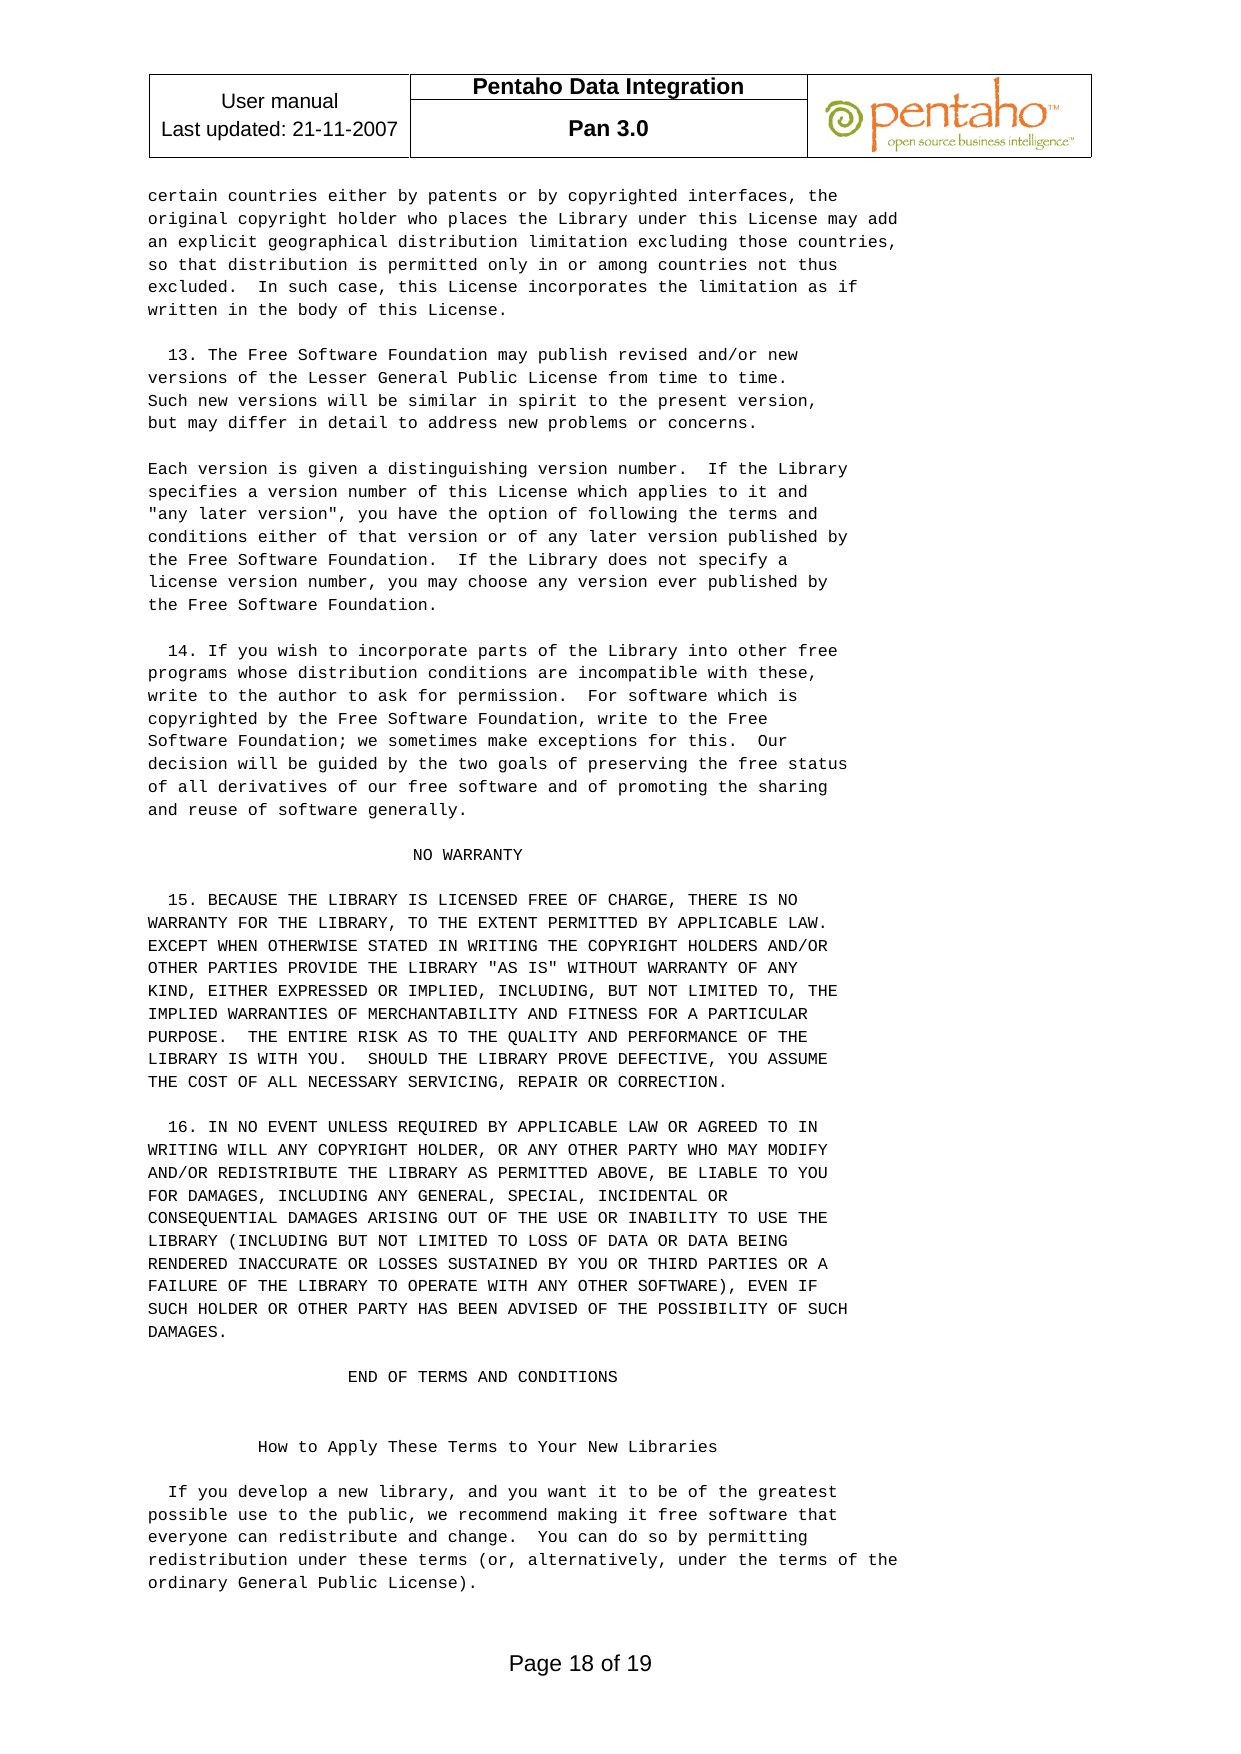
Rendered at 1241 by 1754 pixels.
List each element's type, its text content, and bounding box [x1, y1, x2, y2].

text certain countries either by patents or by copyrighted interfaces, the original copyright holder who places the Library under this License may add an explicit geographical distribution limitation excluding those countries, so that distribution is permitted only in or among countries not thus excluded. In such case, this License incorporates the limitation as if written in the body of this License. 13. The Free Software Foundation may publish revised and/or new versions of the Lesser General Public License from time to time. Such new versions will be similar in spirit to the present version, but may differ in detail to address new problems or concerns. Each version is given a distinguishing version number. If the Library specifies a version number of this License which applies to it and "any later version", you have the option of following the terms and conditions either of that version or of any later version published by the Free Software Foundation. If the Library does not specify a license version number, you may choose any version ever published by the Free Software Foundation. 14. If you wish to incorporate parts of the Library into other free programs whose distribution conditions are incompatible with these, write to the author to ask for permission. For software which is copyrighted by the Free Software Foundation, write to the Free Software Foundation; we sometimes make exceptions for this. Our decision will be guided by the two goals of preserving the free status of all derivatives of our free software and of promoting the sharing and reuse of software generally. NO WARRANTY 15. BECAUSE THE LIBRARY IS LICENSED FREE OF CHARGE, THERE IS NO WARRANTY FOR THE LIBRARY, TO THE EXTENT PERMITTED BY APPLICABLE LAW. EXCEPT WHEN OTHERWISE STATED IN WRITING THE COPYRIGHT HOLDERS AND/OR OTHER PARTIES PROVIDE THE LIBRARY "AS IS" WITHOUT WARRANTY OF ANY KIND, EITHER EXPRESSED OR IMPLIED, INCLUDING, BUT NOT LIMITED TO, THE IMPLIED WARRANTIES OF MERCHANTABILITY AND FITNESS FOR A PARTICULAR PURPOSE. THE ENTIRE RISK AS TO THE QUALITY AND PERFORMANCE OF THE LIBRARY IS WITH YOU. SHOULD THE LIBRARY PROVE DEFECTIVE, YOU ASSUME THE COST OF ALL NECESSARY SERVICING, REPAIR OR CORRECTION. 16. IN NO EVENT UNLESS REQUIRED BY APPLICABLE LAW OR AGREED TO IN WRITING WILL ANY COPYRIGHT HOLDER, OR ANY OTHER PARTY WHO MAY MODIFY AND/OR REDISTRIBUTE THE LIBRARY AS PERMITTED ABOVE, BE LIABLE TO YOU FOR DAMAGES, INCLUDING ANY GENERAL, SPECIAL, INCIDENTAL OR CONSEQUENTIAL DAMAGES ARISING OUT OF THE USE OR INABILITY TO USE THE LIBRARY (INCLUDING BUT NOT LIMITED TO LOSS OF DATA OR DATA BEING RENDERED INACCURATE OR LOSSES SUSTAINED BY YOU OR THIRD PARTIES OR A FAILURE OF THE LIBRARY TO OPERATE WITH ANY OTHER SOFTWARE), EVEN IF SUCH HOLDER OR OTHER PARTY HAS BEEN ADVISED OF THE POSSIBILITY OF SUCH DAMAGES. END OF TERMS AND CONDITIONS [148, 188, 1092, 1388]
text How to Apply These Terms to Your New Libraries If you develop a new library, and you want it to be of the greatest possible use to the public, we recommend making it free software that everyone can redistribute and change. You can do so by permitting redistribution under these terms (or, alternatively, under the terms of the ordinary General Public License). [148, 1393, 1092, 1593]
